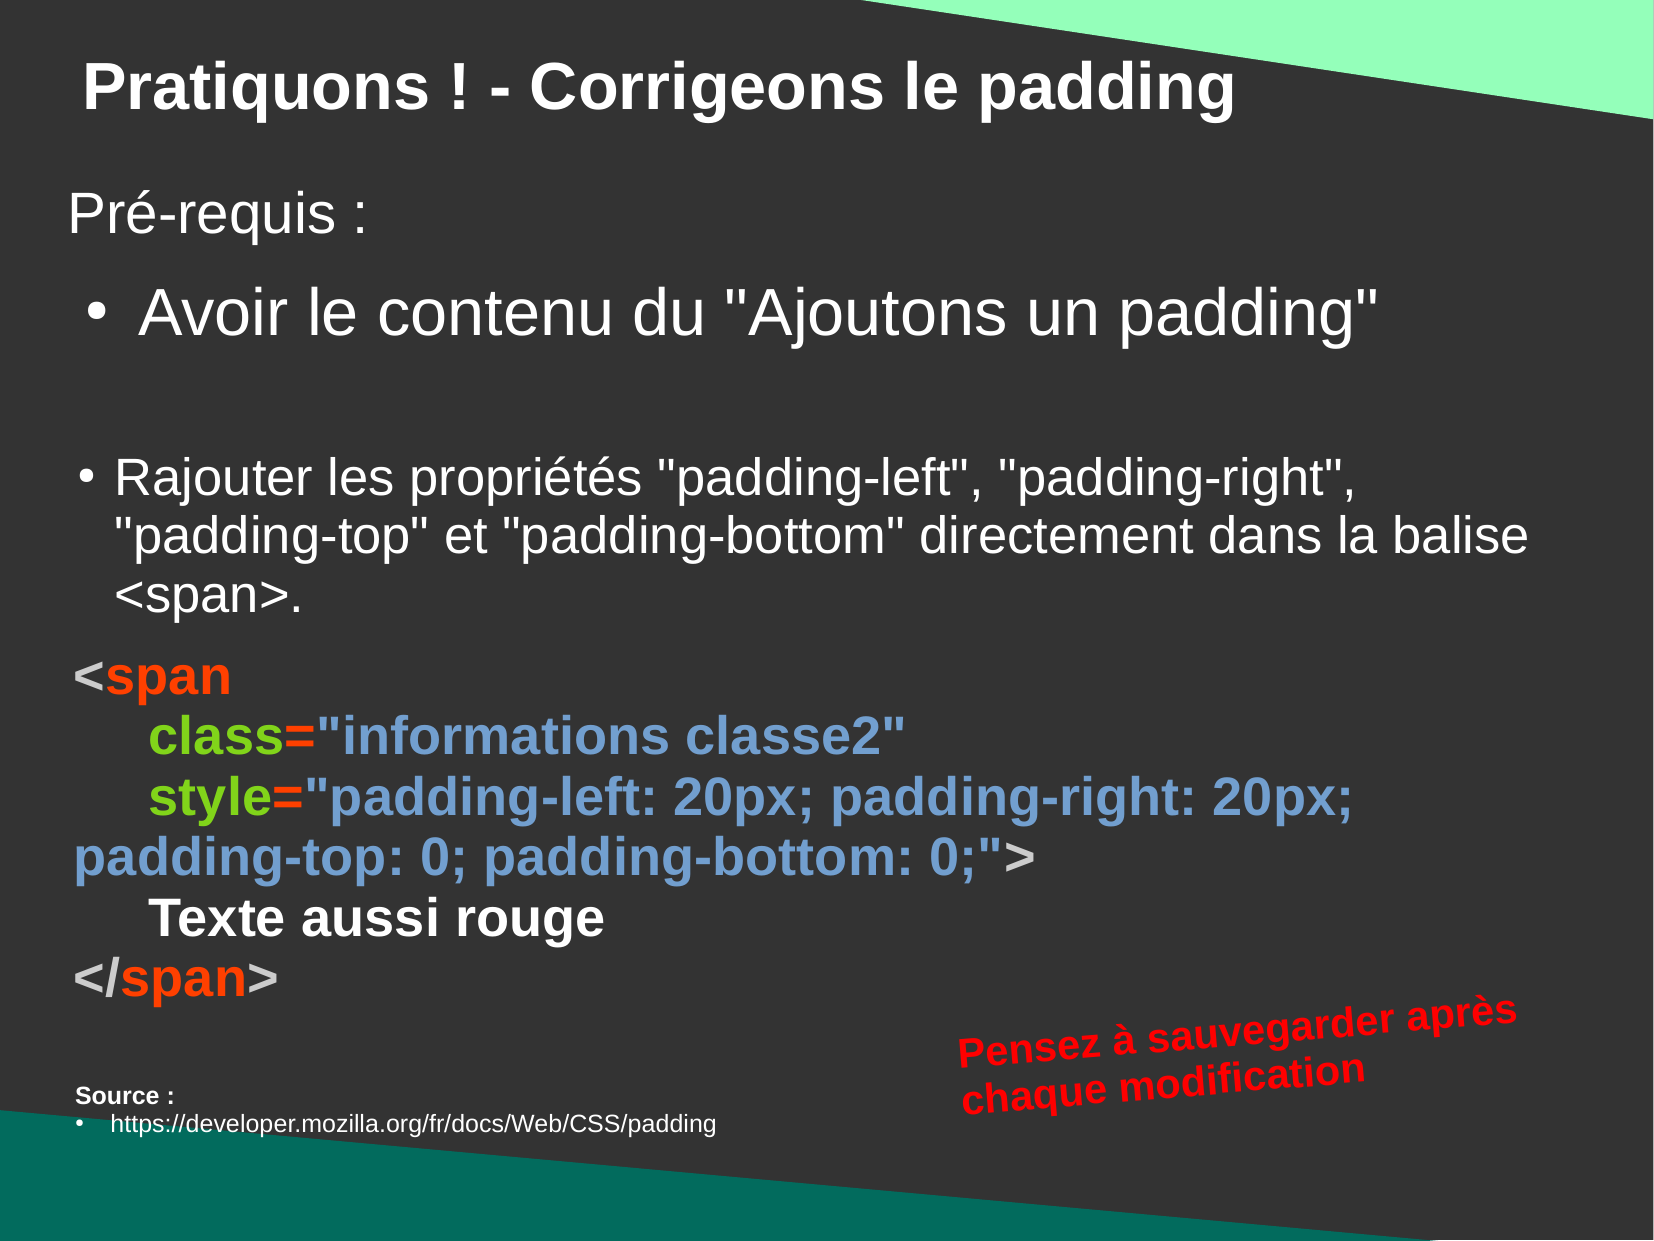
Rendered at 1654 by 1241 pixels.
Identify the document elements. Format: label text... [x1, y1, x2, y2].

title Pratiquons ! - Corrigeons le padding [82, 49, 1571, 152]
text_box [861, 0, 1654, 120]
text_box <span class="informations classe2" style="padding-left: 20px; padding-right: 20px; padding-top: 0; padding-bottom: 0;"> Texte aussi rouge </span> [59, 637, 1607, 1016]
text_box Pensez à sauvegarder après chaque modification [940, 974, 1555, 1161]
text_box Source : https://developer.mozilla.org/fr/docs/Web/CSS/padding [60, 1074, 756, 1217]
list Rajouter les propriétés "padding-left", "padding-right", "padding-top" et "padding-bottom" directement dans la balise <span>. [64, 447, 1589, 626]
list Pré-requis : Avoir le contenu du "Ajoutons un padding" [67, 180, 1607, 390]
